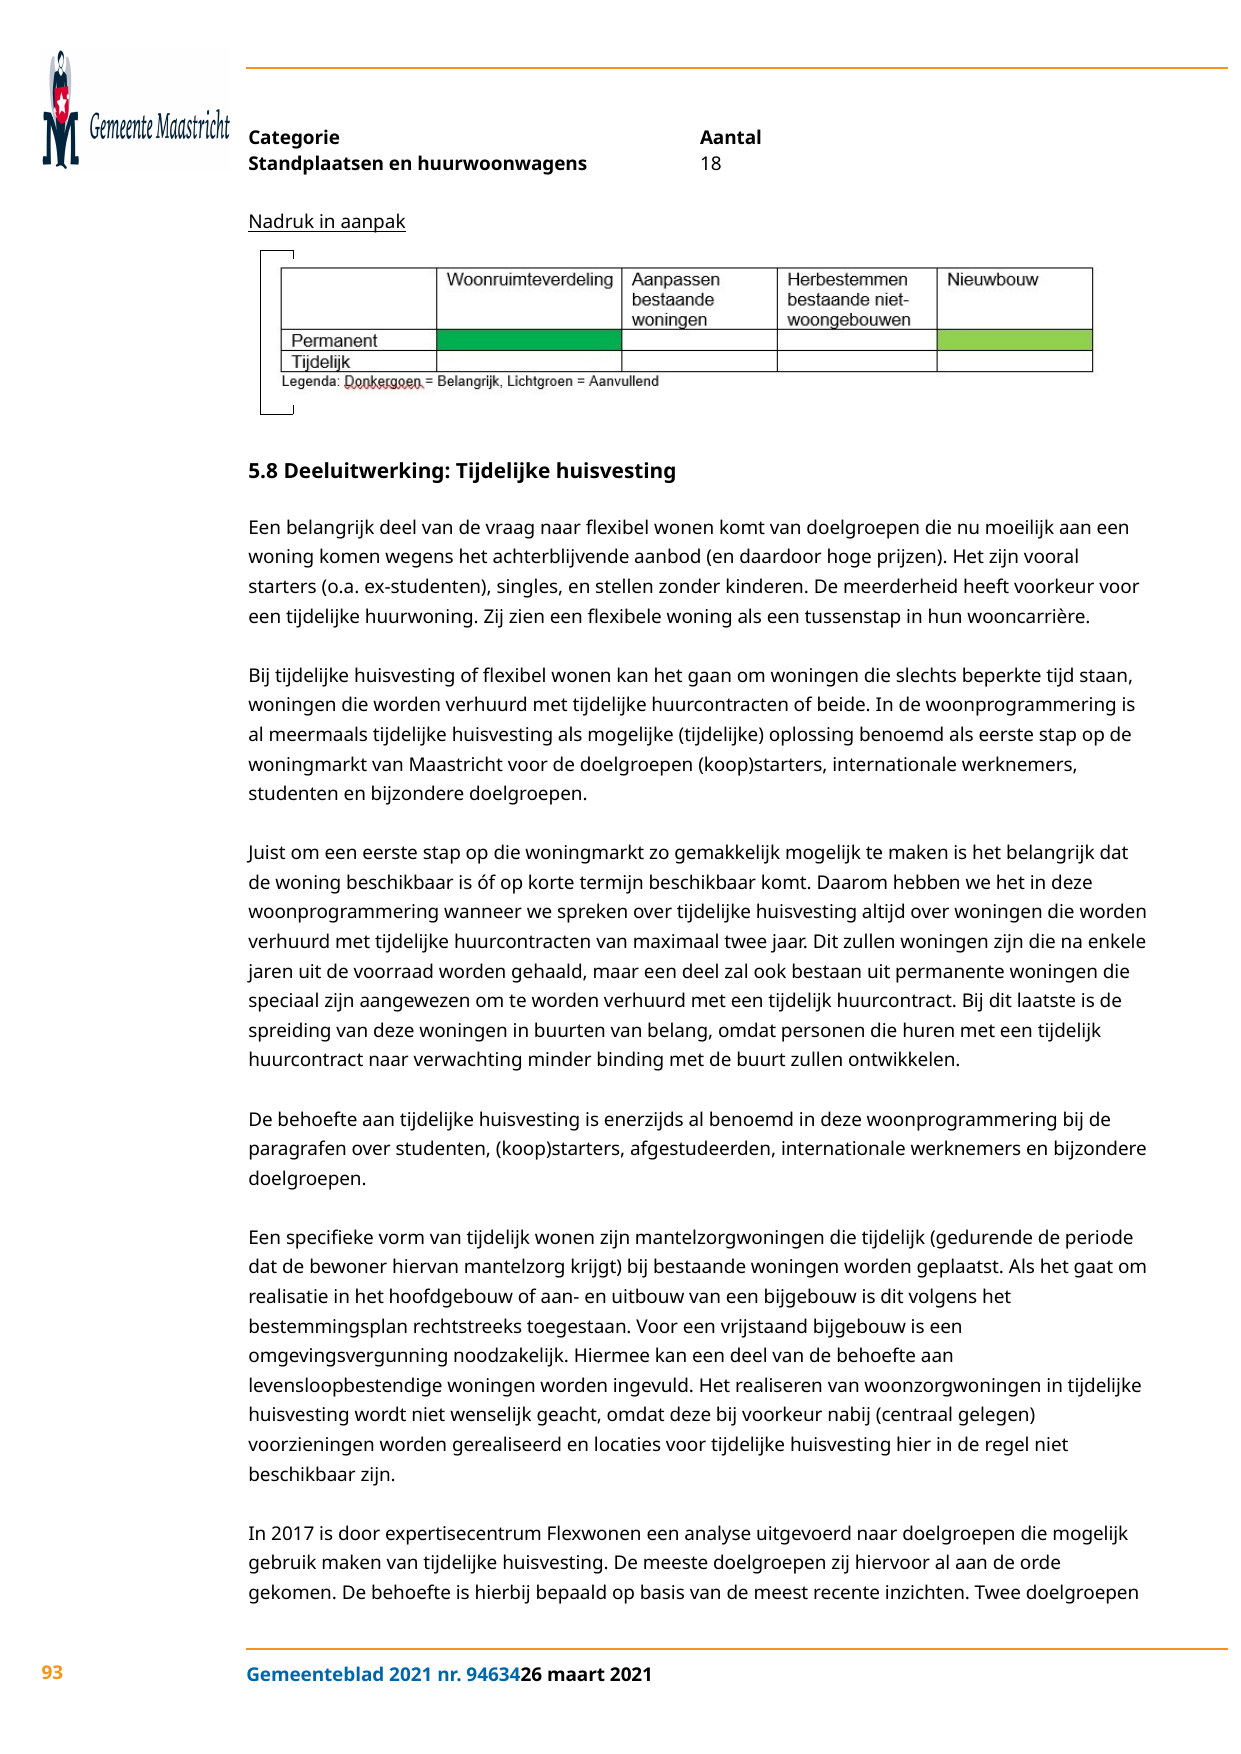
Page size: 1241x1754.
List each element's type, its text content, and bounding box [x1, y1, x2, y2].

text Een belangrijk deel van de vraag naar flexibel wonen komt van doelgroepen die nu moeilijk aan een woning komen wegens het achterblijvende aanbod (en daardoor hoge prijzen). Het zijn vooral starters (o.a. ex-studenten), singles, en stellen zonder kinderen. De meerderheid heeft voorkeur voor een tijdelijke huurwoning. Zij zien een flexibele woning als een tussenstap in hun wooncarrière. [248, 514, 1152, 629]
text Nadruk in aanpak [248, 209, 1152, 234]
table_header Aantal [700, 125, 1152, 150]
text In 2017 is door expertisecentrum Flexwonen een analyse uitgevoerd naar doelgroepen die mogelijk gebruik maken van tijdelijke huisvesting. De meeste doelgroepen zij hiervoor al aan de orde gekomen. De behoefte is hierbij bepaald op basis van de meest recente inzichten. Twee doelgroepen [248, 1520, 1152, 1605]
text De behoefte aan tijdelijke huisvesting is enerzijds al benoemd in deze woonprogrammering bij de paragrafen over studenten, (koop)starters, afgestudeerden, internationale werknemers en bijzondere doelgroepen. [248, 1106, 1152, 1191]
text Bij tijdelijke huisvesting of flexibel wonen kan het gaan om woningen die slechts beperkte tijd staan, woningen die worden verhuurd met tijdelijke huurcontracten of beide. In de woonprogrammering is al meermaals tijdelijke huisvesting als mogelijke (tijdelijke) oplossing benoemd als eerste stap op de woningmarkt van Maastricht voor de doelgroepen (koop)starters, internationale werknemers, studenten en bijzondere doelgroepen. [248, 662, 1152, 806]
text Juist om een eerste stap op die woningmarkt zo gemakkelijk mogelijk te maken is het belangrijk dat de woning beschikbaar is óf op korte termijn beschikbaar komt. Daarom hebben we het in deze woonprogrammering wanneer we spreken over tijdelijke huisvesting altijd over woningen die worden verhuurd met tijdelijke huurcontracten van maximaal twee jaar. Dit zullen woningen zijn die na enkele jaren uit de voorraad worden gehaald, maar een deel zal ook bestaan uit permanente woningen die speciaal zijn aangewezen om te worden verhuurd met een tijdelijk huurcontract. Bij dit laatste is de spreiding van deze woningen in buurten van belang, omdat personen die huren met een tijdelijk huurcontract naar verwachting minder binding met de buurt zullen ontwikkelen. [248, 839, 1152, 1072]
picture [41, 47, 231, 172]
table_header Categorie [248, 125, 700, 150]
table_cell Standplaatsen en huurwoonwagens [248, 150, 700, 176]
text Een specifieke vorm van tijdelijk wonen zijn mantelzorgwoningen die tijdelijk (gedurende de periode dat de bewoner hiervan mantelzorg krijgt) bij bestaande woningen worden geplaatst. Als het gaat om realisatie in het hoofdgebouw of aan- en uitbouw van een bijgebouw is dit volgens het bestemmingsplan rechtstreeks toegestaan. Voor een vrijstaand bijgebouw is een omgevingsvergunning noodzakelijk. Hiermee kan een deel van de behoefte aan levensloopbestendige woningen worden ingevuld. Het realiseren van woonzorgwoningen in tijdelijke huisvesting wordt niet wenselijk geacht, omdat deze bij voorkeur nabij (centraal gelegen) voorzieningen worden gerealiseerd en locaties voor tijdelijke huisvesting hier in de regel niet beschikbaar zijn. [248, 1224, 1152, 1487]
picture [268, 259, 1125, 405]
table_cell 18 [700, 150, 1152, 176]
text 5.8 Deeluitwerking: Tijdelijke huisvesting [248, 456, 1152, 484]
